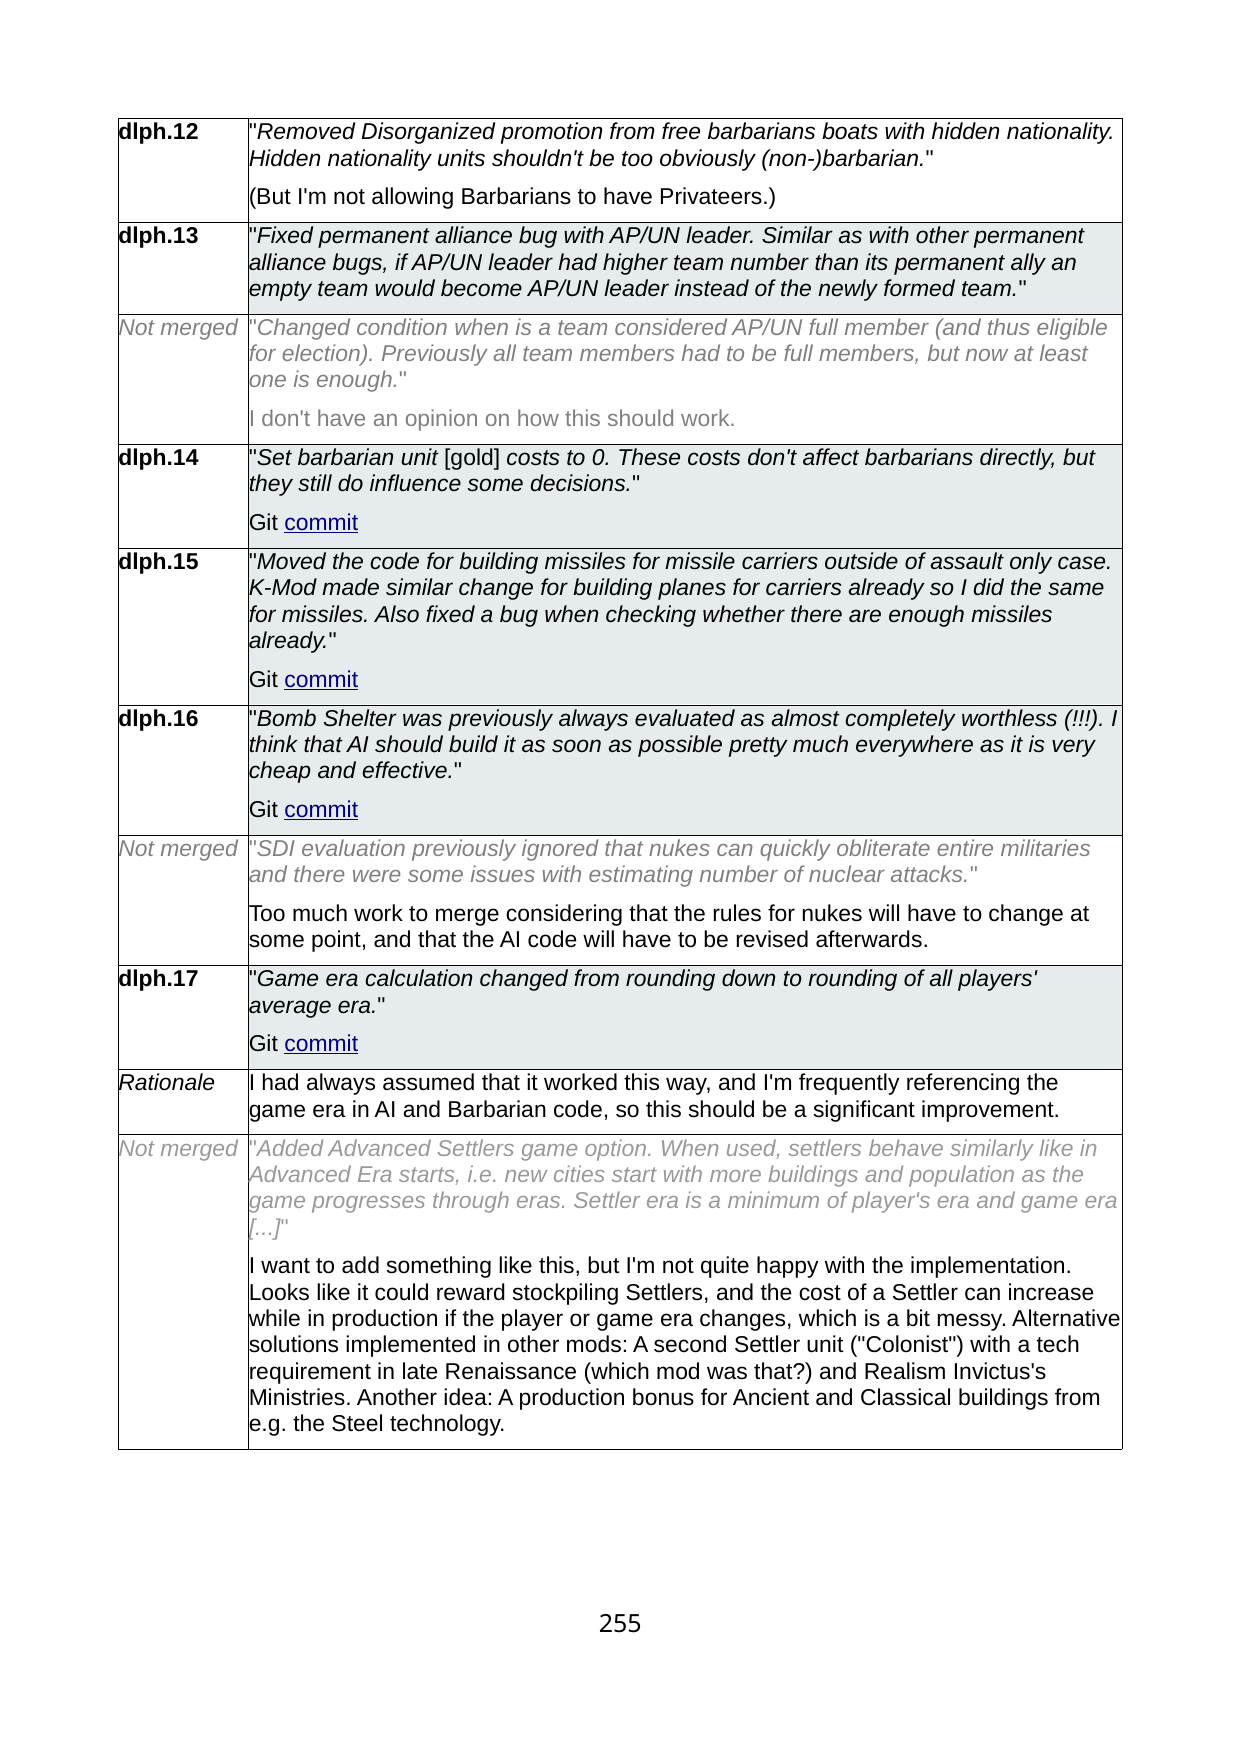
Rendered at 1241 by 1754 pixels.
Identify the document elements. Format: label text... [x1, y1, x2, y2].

table_cell Rationale [119, 1070, 248, 1134]
table_cell I had always assumed that it worked this way, and I'm frequently referencing the game era in AI and Barbarian code, so this should be a significant improvement. [249, 1070, 1122, 1134]
table_cell Not merged [119, 836, 248, 965]
table_cell "Added Advanced Settlers game option. When used, settlers behave similarly like in Advanced Era starts, i.e. new cities start with more buildings and population as the game progresses through eras. Settler era is a minimum of player's era and game era [...]" I want to add something like this, but I'm not quite happy with the implementation. Looks like it could reward stockpiling Settlers, and the cost of a Settler can increase while in production if the player or game era changes, which is a bit messy. Alternative solutions implemented in other mods: A second Settler unit ("Colonist") with a tech requirement in late Renaissance (which mod was that?) and Realism Invictus's Ministries. Another idea: A production bonus for Ancient and Classical buildings from e.g. the Steel technology. [249, 1135, 1122, 1449]
table_cell dlph.16 [119, 706, 248, 835]
table_cell "SDI evaluation previously ignored that nukes can quickly obliterate entire militaries and there were some issues with estimating number of nuclear attacks." Too much work to merge considering that the rules for nukes will have to change at some point, and that the AI code will have to be revised afterwards. [249, 836, 1122, 965]
table_cell "Set barbarian unit [gold] costs to 0. These costs don't affect barbarians directly, but they still do influence some decisions." Git commit [249, 445, 1122, 548]
table_cell "Fixed permanent alliance bug with AP/UN leader. Similar as with other permanent alliance bugs, if AP/UN leader had higher team number than its permanent ally an empty team would become AP/UN leader instead of the newly formed team." [249, 223, 1122, 314]
table_cell "Game era calculation changed from rounding down to rounding of all players' average era." Git commit [249, 966, 1122, 1069]
table_cell Not merged [119, 315, 248, 444]
table_cell "Removed Disorganized promotion from free barbarians boats with hidden nationality. Hidden nationality units shouldn't be too obviously (non-)barbarian." (But I'm not allowing Barbarians to have Privateers.) [249, 119, 1122, 222]
table_cell "Changed condition when is a team considered AP/UN full member (and thus eligible for election). Previously all team members had to be full members, but now at least one is enough." I don't have an opinion on how this should work. [249, 315, 1122, 444]
table_cell "Moved the code for building missiles for missile carriers outside of assault only case. K-Mod made similar change for building planes for carriers already so I did the same for missiles. Also fixed a bug when checking whether there are enough missiles already." Git commit [249, 549, 1122, 704]
table_cell dlph.13 [119, 223, 248, 314]
table_cell dlph.15 [119, 549, 248, 704]
table_cell Not merged [119, 1135, 248, 1449]
table_cell dlph.17 [119, 966, 248, 1069]
table_cell dlph.12 [119, 119, 248, 222]
table_cell "Bomb Shelter was previously always evaluated as almost completely worthless (!!!). I think that AI should build it as soon as possible pretty much everywhere as it is very cheap and effective." Git commit [249, 706, 1122, 835]
table_cell dlph.14 [119, 445, 248, 548]
